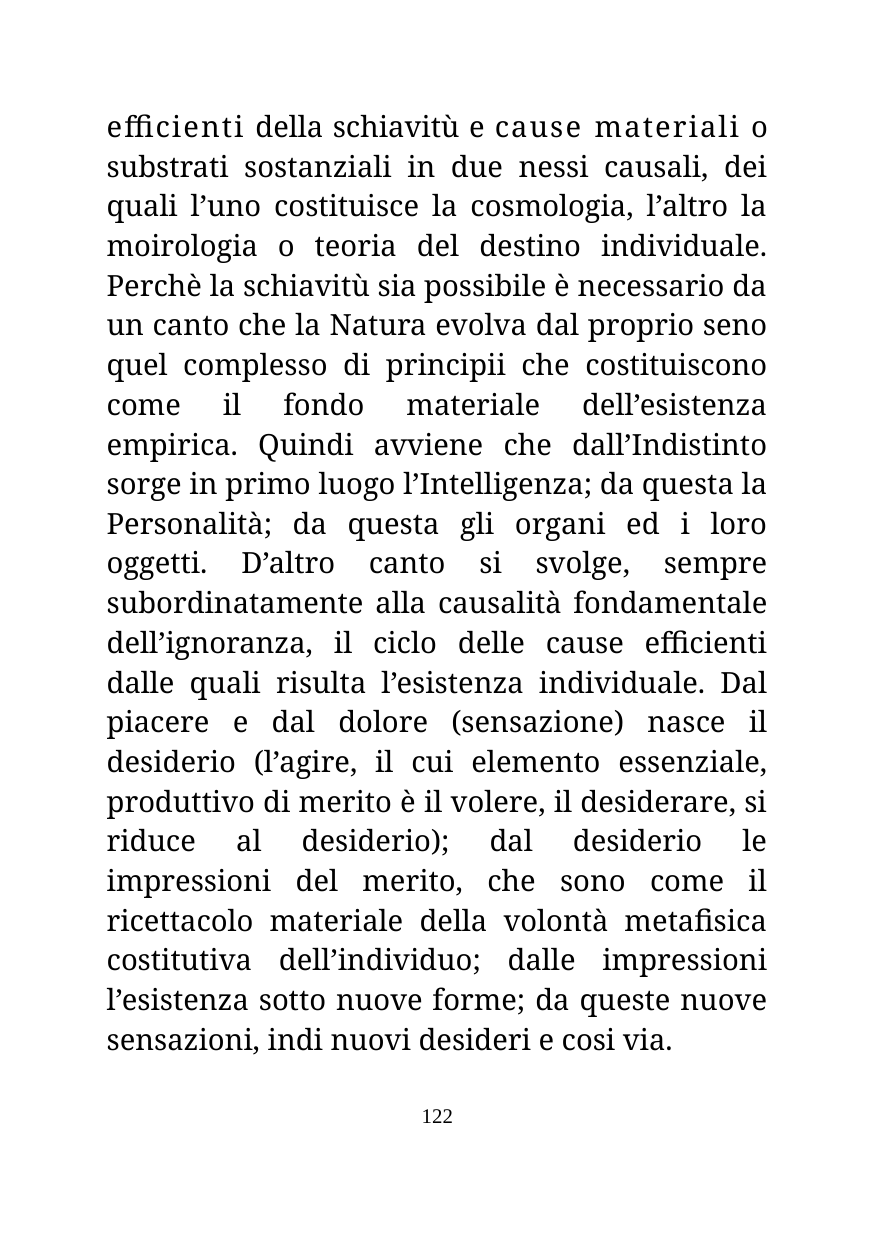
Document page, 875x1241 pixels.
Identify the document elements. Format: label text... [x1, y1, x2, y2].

text efficienti della schiavitù e cause materiali o substrati sostanziali in due nessi causali, dei quali l’uno costituisce la cosmologia, l’altro la moirologia o teoria del destino individuale. Perchè la schiavitù sia possibile è necessario da un canto che la Natura evolva dal proprio seno quel complesso di principii che costituiscono come il fondo materiale dell’esistenza empirica. Quindi avviene che dall’Indistinto sorge in primo luogo l’Intelligenza; da questa la Personalità; da questa gli organi ed i loro oggetti. D’altro canto si svolge, sempre subordinatamente alla causalità fondamentale dell’ignoranza, il ciclo delle cause efficienti dalle quali risulta l’esistenza individuale. Dal piacere e dal dolore (sensazione) nasce il desiderio (l’agire, il cui elemento essenziale, produttivo di merito è il volere, il desiderare, si riduce al desiderio); dal desiderio le impressioni del merito, che sono come il ricettacolo materiale della volontà metafisica costitutiva dell’individuo; dalle impressioni l’esistenza sotto nuove forme; da queste nuove sensazioni, indi nuovi desideri e cosi via. [106, 106, 768, 1059]
